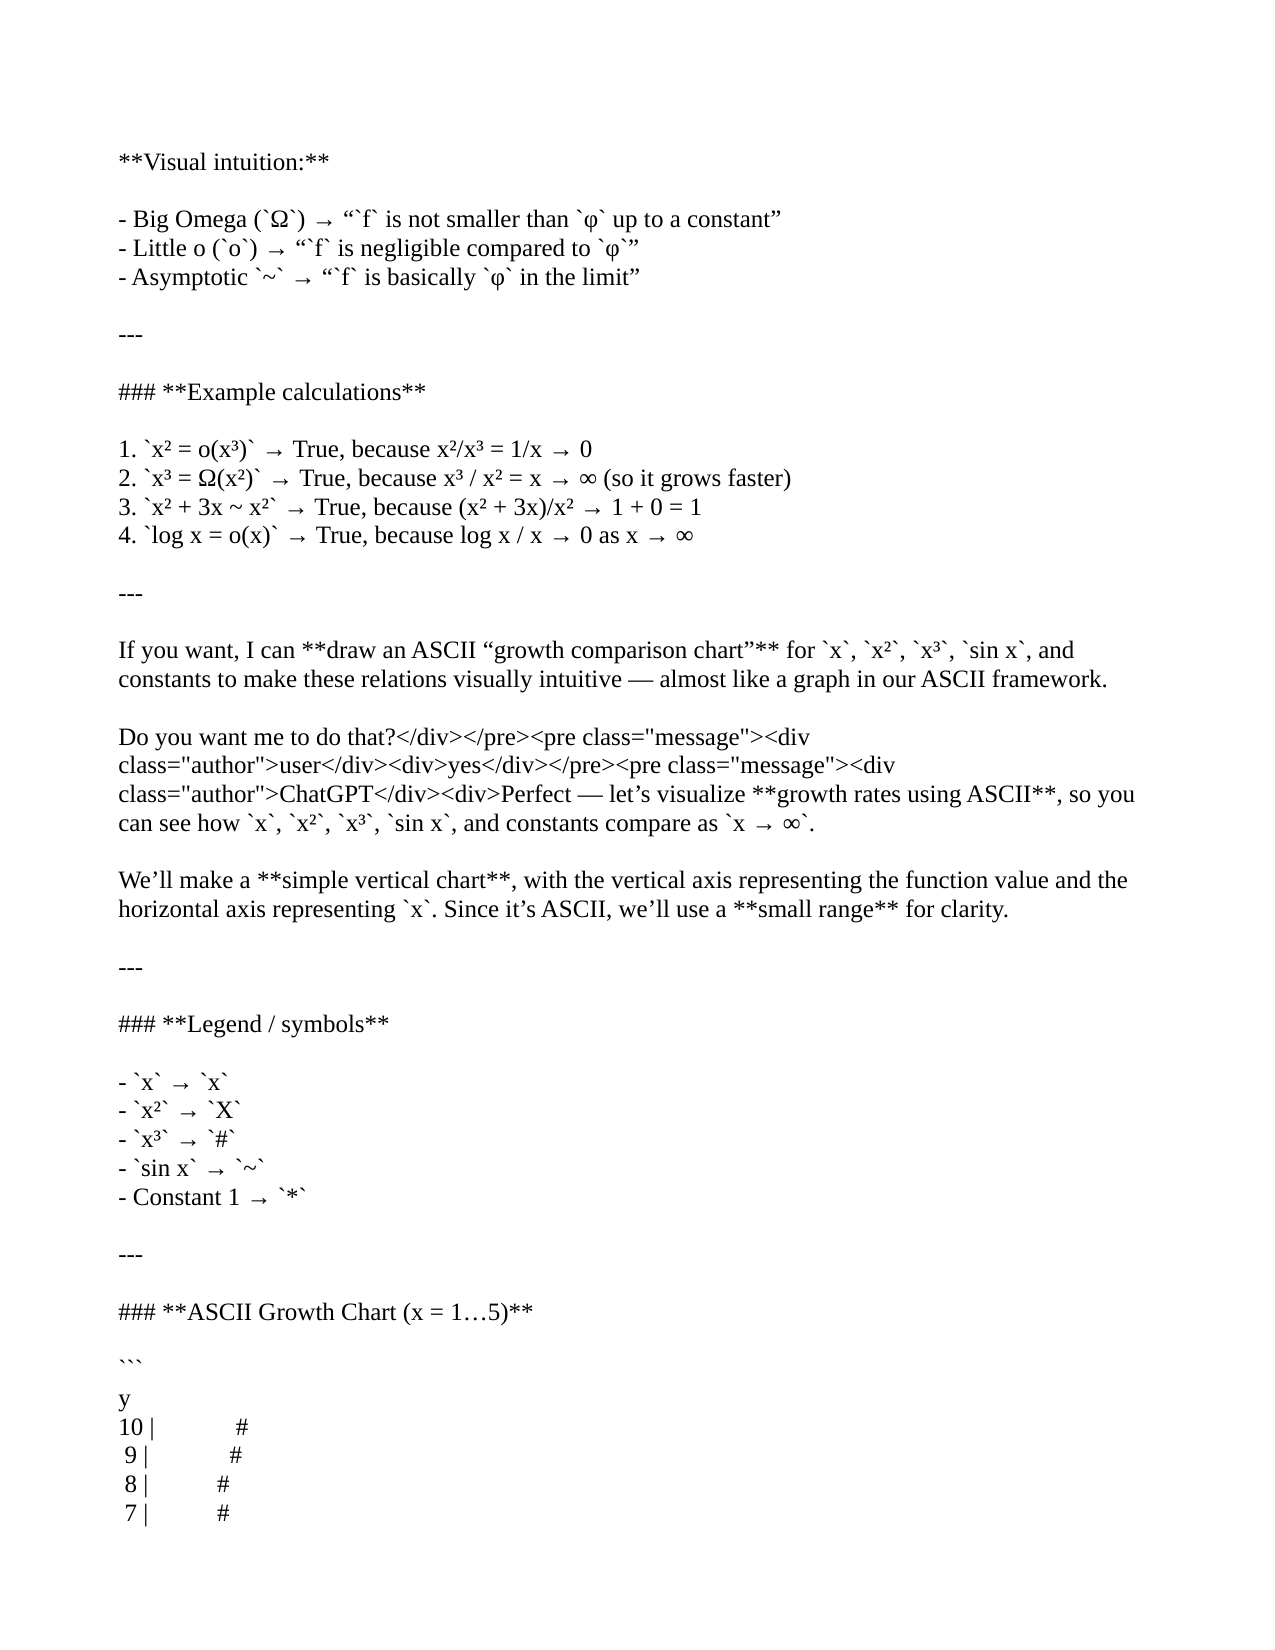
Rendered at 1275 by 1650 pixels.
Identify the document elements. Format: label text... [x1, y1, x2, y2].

text --- [118, 578, 1157, 607]
text ### **ASCII Growth Chart (x = 1…5)** [118, 1297, 1157, 1326]
text We’ll make a **simple vertical chart**, with the vertical axis representing the function value and the horizontal axis representing `x`. Since it’s ASCII, we’ll use a **small range** for clarity. [118, 866, 1157, 923]
text ### **Legend / symbols** [118, 1009, 1157, 1038]
text - Asymptotic `~` → “`f` is basically `φ` in the limit” [118, 262, 1157, 291]
text --- [118, 952, 1157, 981]
text 3. `x² + 3x ~ x²` → True, because (x² + 3x)/x² → 1 + 0 = 1 [118, 492, 1157, 521]
text If you want, I can **draw an ASCII “growth comparison chart”** for `x`, `x²`, `x³`, `sin x`, and constants to make these relations visually intuitive — almost like a graph in our ASCII framework. [118, 636, 1157, 693]
text --- [118, 1239, 1157, 1268]
text - `sin x` → `~` [118, 1153, 1157, 1182]
text - `x²` → `X` [118, 1096, 1157, 1124]
text - `x` → `x` [118, 1067, 1157, 1096]
text 1. `x² = o(x³)` → True, because x²/x³ = 1/x → 0 [118, 434, 1157, 463]
text Do you want me to do that?</div></pre><pre class="message"><div class="author">user</div><div>yes</div></pre><pre class="message"><div class="author">ChatGPT</div><div>Perfect — let’s visualize **growth rates using ASCII**, so you can see how `x`, `x²`, `x³`, `sin x`, and constants compare as `x → ∞`. [118, 722, 1157, 837]
text --- [118, 319, 1157, 348]
text 10 | # [118, 1412, 1157, 1441]
text ``` [118, 1354, 1157, 1383]
text - `x³` → `#` [118, 1124, 1157, 1153]
text - Big Omega (`Ω`) → “`f` is not smaller than `φ` up to a constant” [118, 204, 1157, 233]
text 9 | # [118, 1441, 1157, 1469]
text ### **Example calculations** [118, 377, 1157, 406]
text 8 | # [118, 1469, 1157, 1498]
text y [118, 1383, 1157, 1412]
text 4. `log x = o(x)` → True, because log x / x → 0 as x → ∞ [118, 521, 1157, 549]
text 2. `x³ = Ω(x²)` → True, because x³ / x² = x → ∞ (so it grows faster) [118, 463, 1157, 492]
text - Constant 1 → `*` [118, 1182, 1157, 1211]
text - Little o (`o`) → “`f` is negligible compared to `φ`” [118, 233, 1157, 262]
text 7 | # [118, 1498, 1157, 1527]
text **Visual intuition:** [118, 147, 1157, 176]
